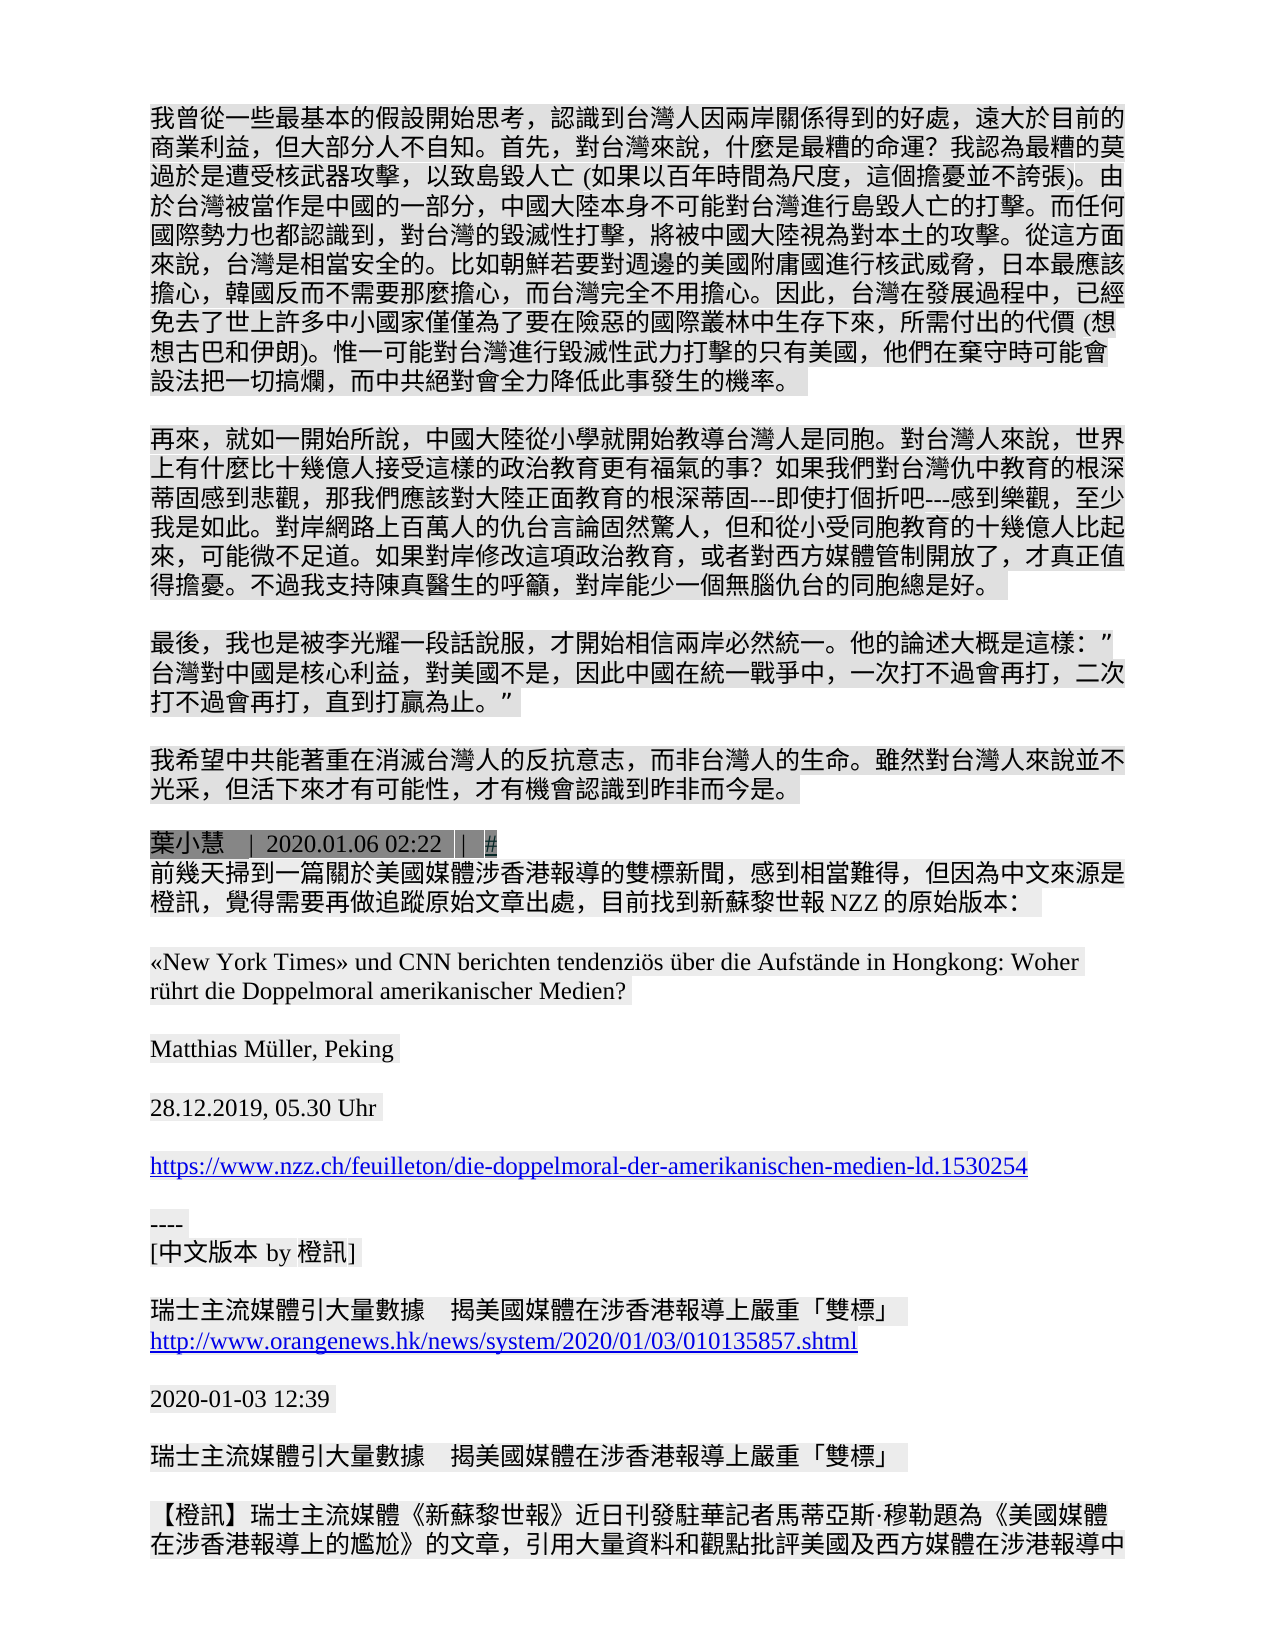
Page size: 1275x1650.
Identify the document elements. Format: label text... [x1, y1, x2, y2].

text 葉小慧 | 2020.01.06 02:22 | # [150, 829, 1125, 859]
text 前幾天掃到一篇關於美國媒體涉香港報導的雙標新聞，感到相當難得，但因為中文來源是橙訊，覺得需要再做追蹤原始文章出處，目前找到新蘇黎世報NZZ的原始版本： «New York Times» und CNN berichten tendenziös über die Aufstände in Hongkong: Woher rührt die Doppelmoral amerikanischer Medien? Matthias Müller, Peking 28.12.2019, 05.30 Uhr https://www.nzz.ch/feuilleton/die-doppelmoral-der-amerikanischen-medien-ld.1530254 ---- [中文版本 by 橙訊] 瑞士主流媒體引大量數據 揭美國媒體在涉香港報導上嚴重「雙標」 http://www.orangenews.hk/news/system/2020/01/03/010135857.shtml 2020-01-03 12:39 瑞士主流媒體引大量數據 揭美國媒體在涉香港報導上嚴重「雙標」 【橙訊】瑞士主流媒體《新蘇黎世報》近日刊發駐華記者馬蒂亞斯·穆勒題為《美國媒體在涉香港報導上的尷尬》的文章，引用大量資料和觀點批評美國及西方媒體在涉港報導中 [150, 859, 1125, 1559]
text 我曾從一些最基本的假設開始思考，認識到台灣人因兩岸關係得到的好處，遠大於目前的商業利益，但大部分人不自知。首先，對台灣來說，什麼是最糟的命運？我認為最糟的莫過於是遭受核武器攻擊，以致島毀人亡 (如果以百年時間為尺度，這個擔憂並不誇張)。由於台灣被當作是中國的一部分，中國大陸本身不可能對台灣進行島毀人亡的打擊。而任何國際勢力也都認識到，對台灣的毀滅性打擊，將被中國大陸視為對本土的攻擊。從這方面來說，台灣是相當安全的。比如朝鮮若要對週邊的美國附庸國進行核武威脅，日本最應該擔心，韓國反而不需要那麼擔心，而台灣完全不用擔心。因此，台灣在發展過程中，已經免去了世上許多中小國家僅僅為了要在險惡的國際叢林中生存下來，所需付出的代價 (想想古巴和伊朗)。惟一可能對台灣進行毀滅性武力打擊的只有美國，他們在棄守時可能會設法把一切搞爛，而中共絕對會全力降低此事發生的機率。 再來，就如一開始所說，中國大陸從小學就開始教導台灣人是同胞。對台灣人來說，世界上有什麼比十幾億人接受這樣的政治教育更有福氣的事？如果我們對台灣仇中教育的根深蒂固感到悲觀，那我們應該對大陸正面教育的根深蒂固---即使打個折吧---感到樂觀，至少我是如此。對岸網路上百萬人的仇台言論固然驚人，但和從小受同胞教育的十幾億人比起來，可能微不足道。如果對岸修改這項政治教育，或者對西方媒體管制開放了，才真正值得擔憂。不過我支持陳真醫生的呼籲，對岸能少一個無腦仇台的同胞總是好。 最後，我也是被李光耀一段話說服，才開始相信兩岸必然統一。他的論述大概是這樣：”台灣對中國是核心利益，對美國不是，因此中國在統一戰爭中，一次打不過會再打，二次打不過會再打，直到打贏為止。” 我希望中共能著重在消滅台灣人的反抗意志，而非台灣人的生命。雖然對台灣人來說並不光采，但活下來才有可能性，才有機會認識到昨非而今是。 [150, 75, 1125, 804]
